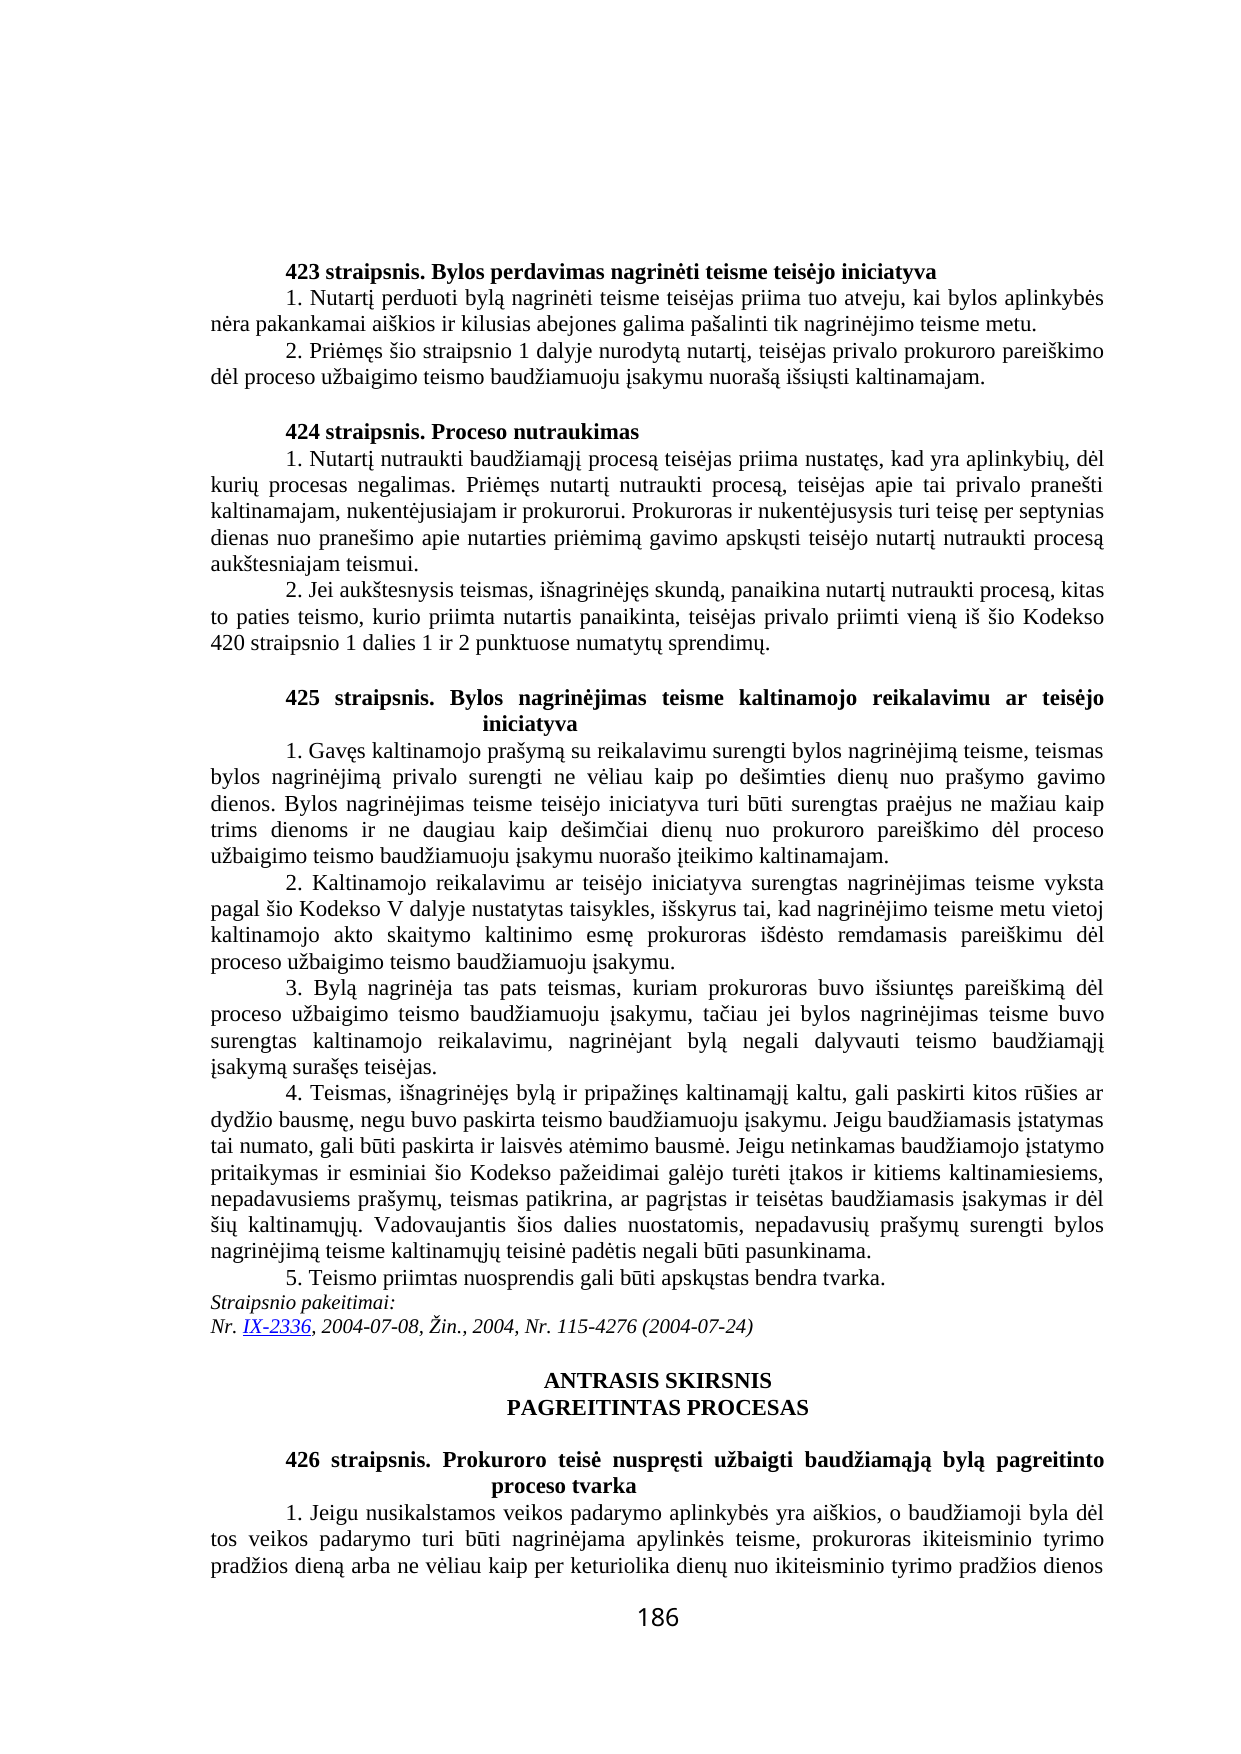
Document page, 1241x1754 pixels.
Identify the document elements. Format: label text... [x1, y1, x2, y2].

text 2. Jei aukštesnysis teismas, išnagrinėjęs skundą, panaikina nutartį nutraukti procesą, kitas to paties teismo, kurio priimta nutartis panaikinta, teisėjas privalo priimti vieną iš šio Kodekso 420 straipsnio 1 dalies 1 ir 2 punktuose numatytų sprendimų. [210, 576, 1105, 655]
text 1. Nutartį nutraukti baudžiamąjį procesą teisėjas priima nustatęs, kad yra aplinkybių, dėl kurių procesas negalimas. Priėmęs nutartį nutraukti procesą, teisėjas apie tai privalo pranešti kaltinamajam, nukentėjusiajam ir prokurorui. Prokuroras ir nukentėjusysis turi teisę per septynias dienas nuo pranešimo apie nutarties priėmimą gavimo apskųsti teisėjo nutartį nutraukti procesą aukštesniajam teismui. [210, 444, 1105, 576]
text 5. Teismo priimtas nuosprendis gali būti apskųstas bendra tvarka. [210, 1264, 1105, 1290]
text Pagreitintas procesas [210, 1393, 1105, 1420]
text 1. Nutartį perduoti bylą nagrinėti teisme teisėjas priima tuo atveju, kai bylos aplinkybės nėra pakankamai aiškios ir kilusias abejones galima pašalinti tik nagrinėjimo teisme metu. [210, 284, 1105, 337]
text 2. Priėmęs šio straipsnio 1 dalyje nurodytą nutartį, teisėjas privalo prokuroro pareiškimo dėl proceso užbaigimo teismo baudžiamuoju įsakymu nuorašą išsiųsti kaltinamajam. [210, 337, 1105, 389]
text 2. Kaltinamojo reikalavimu ar teisėjo iniciatyva surengtas nagrinėjimas teisme vyksta pagal šio Kodekso V dalyje nustatytas taisykles, išskyrus tai, kad nagrinėjimo teisme metu vietoj kaltinamojo akto skaitymo kaltinimo esmę prokuroras išdėsto remdamasis pareiškimu dėl proceso užbaigimo teismo baudžiamuoju įsakymu. [210, 869, 1105, 974]
text 1. Gavęs kaltinamojo prašymą su reikalavimu surengti bylos nagrinėjimą teisme, teismas bylos nagrinėjimą privalo surengti ne vėliau kaip po dešimties dienų nuo prašymo gavimo dienos. Bylos nagrinėjimas teisme teisėjo iniciatyva turi būti surengtas praėjus ne mažiau kaip trims dienoms ir ne daugiau kaip dešimčiai dienų nuo prokuroro pareiškimo dėl proceso užbaigimo teismo baudžiamuoju įsakymu nuorašo įteikimo kaltinamajam. [210, 737, 1105, 869]
text 425 straipsnis. Bylos nagrinėjimas teisme kaltinamojo reikalavimu ar teisėjo iniciatyva [285, 684, 1105, 737]
text 426 straipsnis. Prokuroro teisė nuspręsti užbaigti baudžiamąją bylą pagreitinto proceso tvarka [285, 1446, 1105, 1499]
text 4. Teismas, išnagrinėjęs bylą ir pripažinęs kaltinamąjį kaltu, gali paskirti kitos rūšies ar dydžio bausmę, negu buvo paskirta teismo baudžiamuoju įsakymu. Jeigu baudžiamasis įstatymas tai numato, gali būti paskirta ir laisvės atėmimo bausmė. Jeigu netinkamas baudžiamojo įstatymo pritaikymas ir esminiai šio Kodekso pažeidimai galėjo turėti įtakos ir kitiems kaltinamiesiems, nepadavusiems prašymų, teismas patikrina, ar pagrįstas ir teisėtas baudžiamasis įsakymas ir dėl šių kaltinamųjų. Vadovaujantis šios dalies nuostatomis, nepadavusių prašymų surengti bylos nagrinėjimą teisme kaltinamųjų teisinė padėtis negali būti pasunkinama. [210, 1079, 1105, 1264]
text 3. Bylą nagrinėja tas pats teismas, kuriam prokuroras buvo išsiuntęs pareiškimą dėl proceso užbaigimo teismo baudžiamuoju įsakymu, tačiau jei bylos nagrinėjimas teisme buvo surengtas kaltinamojo reikalavimu, nagrinėjant bylą negali dalyvauti teismo baudžiamąjį įsakymą surašęs teisėjas. [210, 974, 1105, 1079]
text ANTRASIS SKIRSNIS [210, 1367, 1105, 1393]
text 424 straipsnis. Proceso nutraukimas [285, 418, 1105, 444]
text Nr. IX-2336, 2004-07-08, Žin., 2004, Nr. 115-4276 (2004-07-24) [210, 1314, 1105, 1338]
text Straipsnio pakeitimai: [210, 1290, 1105, 1314]
text 423 straipsnis. Bylos perdavimas nagrinėti teisme teisėjo iniciatyva [210, 258, 1105, 284]
text 1. Jeigu nusikalstamos veikos padarymo aplinkybės yra aiškios, o baudžiamoji byla dėl tos veikos padarymo turi būti nagrinėjama apylinkės teisme, prokuroras ikiteisminio tyrimo pradžios dieną arba ne vėliau kaip per keturiolika dienų nuo ikiteisminio tyrimo pradžios dienos [210, 1499, 1105, 1578]
